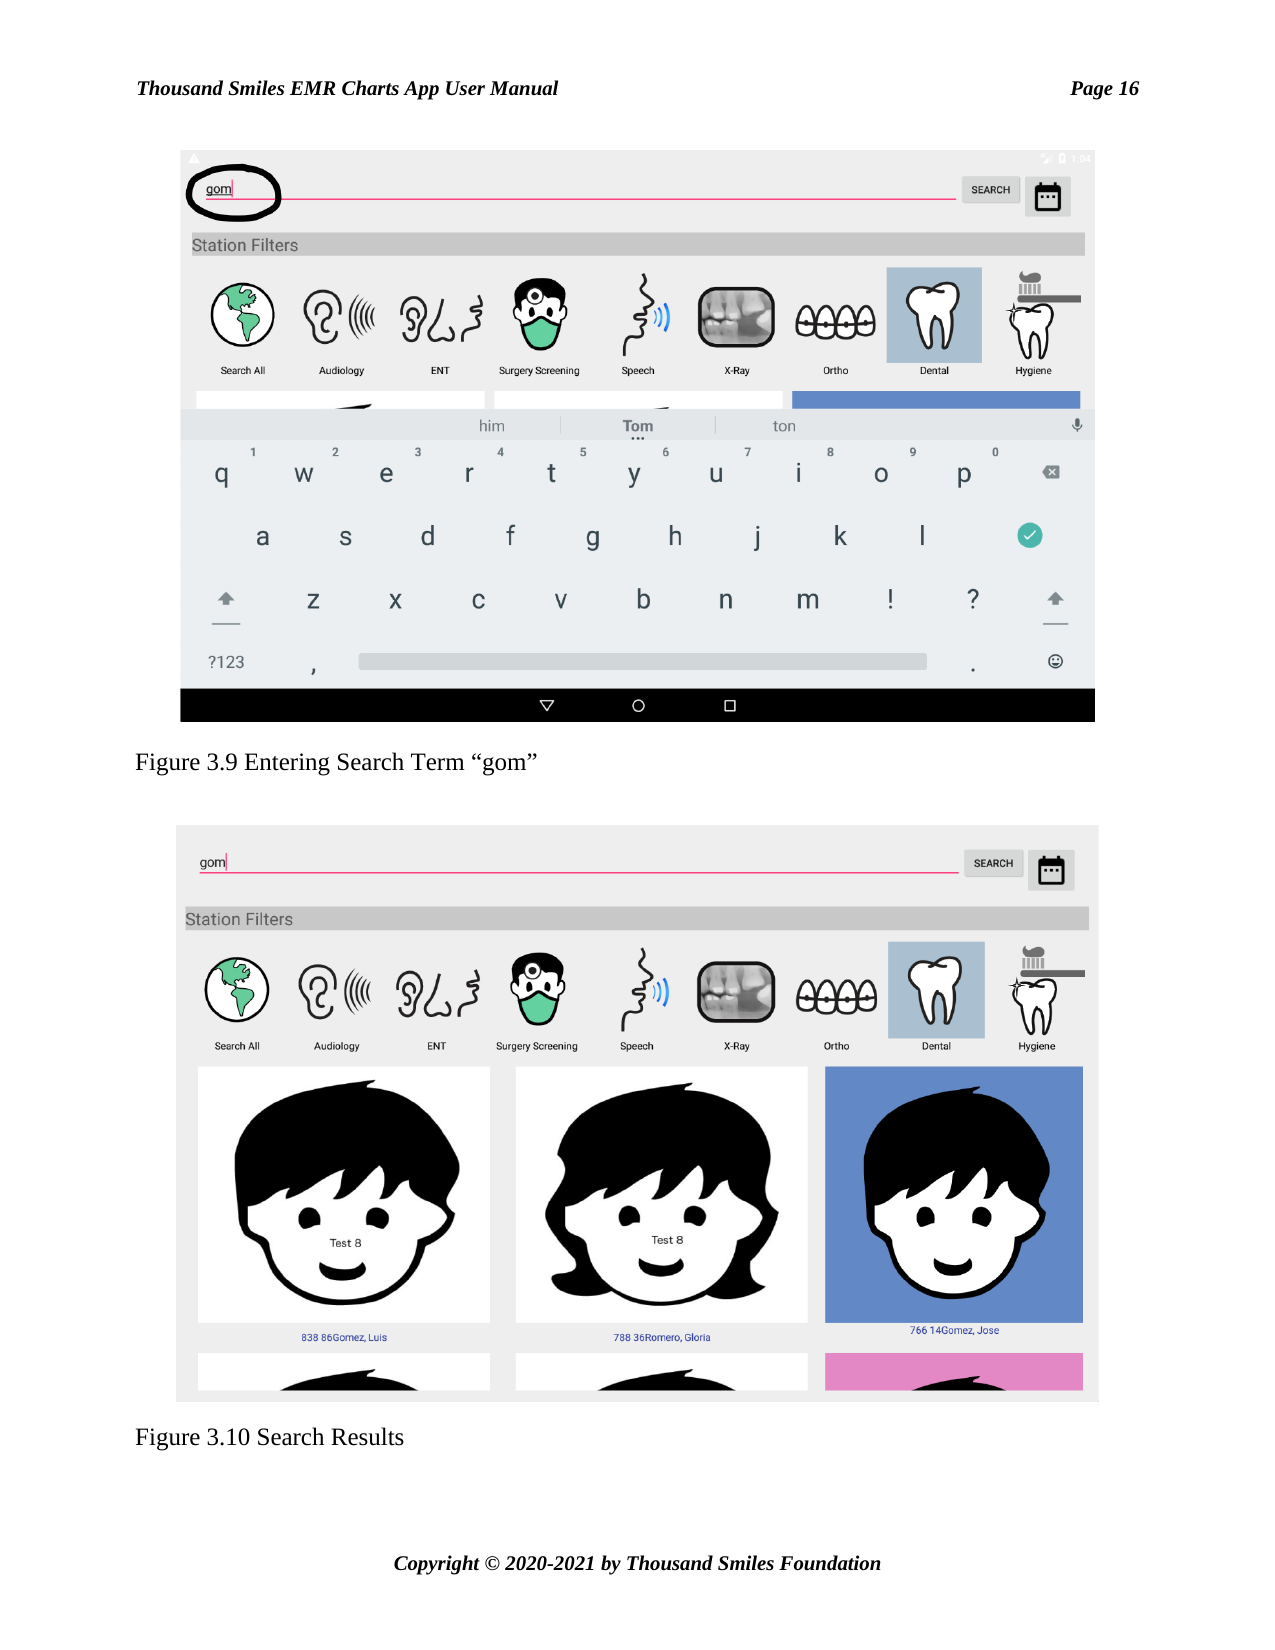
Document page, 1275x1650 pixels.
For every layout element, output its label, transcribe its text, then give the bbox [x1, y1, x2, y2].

picture [180, 150, 1095, 722]
text Figure 3.10 Search Results [135, 1425, 1140, 1450]
picture [176, 825, 1099, 1402]
text Figure 3.9 Entering Search Term “gom” [135, 750, 1140, 775]
